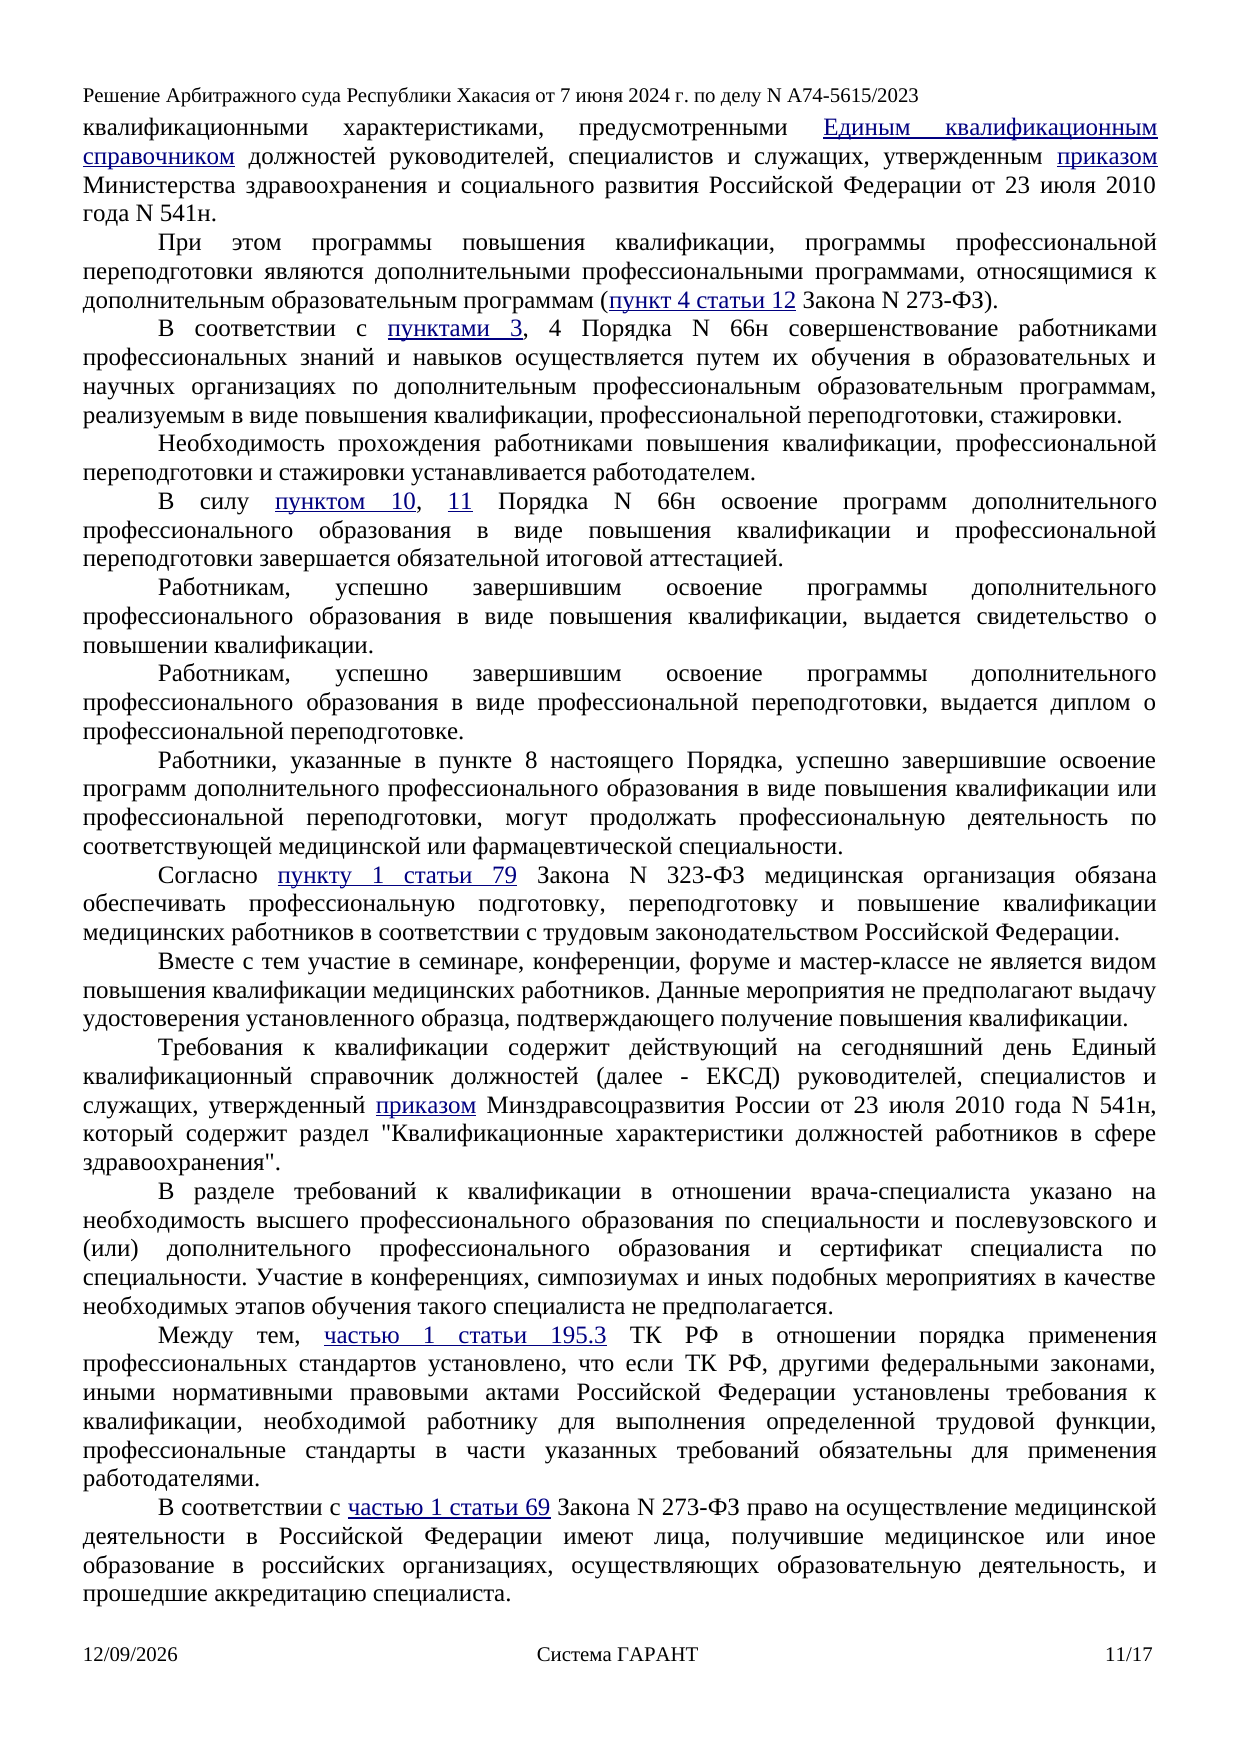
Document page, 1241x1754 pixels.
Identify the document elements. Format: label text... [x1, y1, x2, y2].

text В разделе требований к квалификации в отношении врача-специалиста указано на необходимость высшего профессионального образования по специальности и послевузовского и (или) дополнительного профессионального образования и сертификат специалиста по специальности. Участие в конференциях, симпозиумах и иных подобных мероприятиях в качестве необходимых этапов обучения такого специалиста не предполагается. [83, 1176, 1157, 1320]
text В силу пунктом 10, 11 Порядка N 66н освоение программ дополнительного профессионального образования в виде повышения квалификации и профессиональной переподготовки завершается обязательной итоговой аттестацией. [83, 486, 1157, 572]
text При этом программы повышения квалификации, программы профессиональной переподготовки являются дополнительными профессиональными программами, относящимися к дополнительным образовательным программам (пункт 4 статьи 12 Закона N 273-ФЗ). [83, 227, 1157, 313]
text Работникам, успешно завершившим освоение программы дополнительного профессионального образования в виде профессиональной переподготовки, выдается диплом о профессиональной переподготовке. [83, 658, 1157, 745]
text квалификационными характеристиками, предусмотренными Единым квалификационным справочником должностей руководителей, специалистов и служащих, утвержденным приказом Министерства здравоохранения и социального развития Российской Федерации от 23 июля 2010 года N 541н. [83, 112, 1157, 227]
text Требования к квалификации содержит действующий на сегодняшний день Единый квалификационный справочник должностей (далее - ЕКСД) руководителей, специалистов и служащих, утвержденный приказом Минздравсоцразвития России от 23 июля 2010 года N 541н, который содержит раздел "Квалификационные характеристики должностей работников в сфере здравоохранения". [83, 1032, 1157, 1176]
text Необходимость прохождения работниками повышения квалификации, профессиональной переподготовки и стажировки устанавливается работодателем. [83, 428, 1157, 486]
text Работникам, успешно завершившим освоение программы дополнительного профессионального образования в виде повышения квалификации, выдается свидетельство о повышении квалификации. [83, 572, 1157, 658]
text Согласно пункту 1 статьи 79 Закона N 323-ФЗ медицинская организация обязана обеспечивать профессиональную подготовку, переподготовку и повышение квалификации медицинских работников в соответствии с трудовым законодательством Российской Федерации. [83, 860, 1157, 946]
text Между тем, частью 1 статьи 195.3 ТК РФ в отношении порядка применения профессиональных стандартов установлено, что если ТК РФ, другими федеральными законами, иными нормативными правовыми актами Российской Федерации установлены требования к квалификации, необходимой работнику для выполнения определенной трудовой функции, профессиональные стандарты в части указанных требований обязательны для применения работодателями. [83, 1320, 1157, 1492]
text Вместе с тем участие в семинаре, конференции, форуме и мастер-классе не является видом повышения квалификации медицинских работников. Данные мероприятия не предполагают выдачу удостоверения установленного образца, подтверждающего получение повышения квалификации. [83, 946, 1157, 1032]
text В соответствии с частью 1 статьи 69 Закона N 273-ФЗ право на осуществление медицинской деятельности в Российской Федерации имеют лица, получившие медицинское или иное образование в российских организациях, осуществляющих образовательную деятельность, и прошедшие аккредитацию специалиста. [83, 1492, 1157, 1607]
text В соответствии с пунктами 3, 4 Порядка N 66н совершенствование работниками профессиональных знаний и навыков осуществляется путем их обучения в образовательных и научных организациях по дополнительным профессиональным образовательным программам, реализуемым в виде повышения квалификации, профессиональной переподготовки, стажировки. [83, 313, 1157, 428]
text Работники, указанные в пункте 8 настоящего Порядка, успешно завершившие освоение программ дополнительного профессионального образования в виде повышения квалификации или профессиональной переподготовки, могут продолжать профессиональную деятельность по соответствующей медицинской или фармацевтической специальности. [83, 745, 1157, 860]
